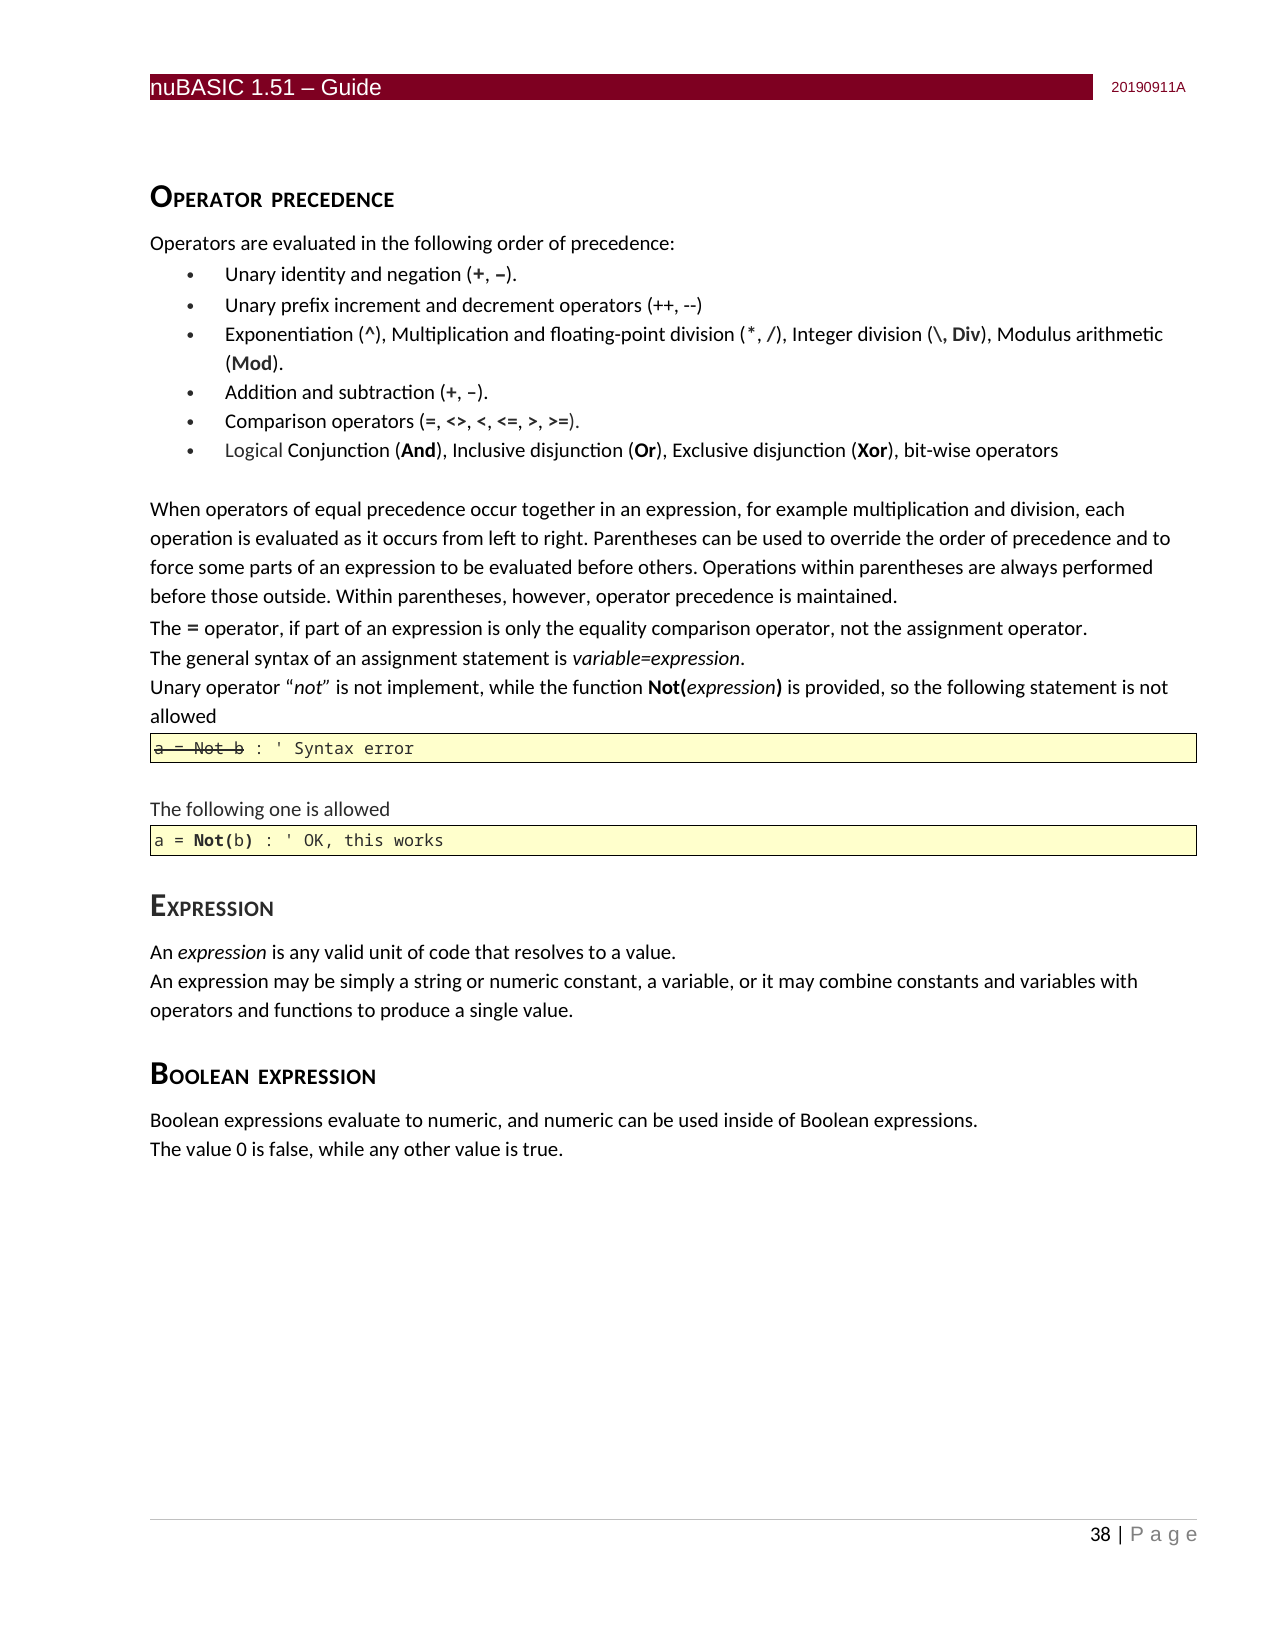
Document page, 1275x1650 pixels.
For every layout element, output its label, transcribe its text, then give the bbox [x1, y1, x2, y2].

list Addition and subtraction (+, –). [187, 379, 1197, 405]
subtitle Expression [150, 884, 1197, 925]
text An expression is any valid unit of code that resolves to a value. [150, 939, 1197, 964]
text An expression may be simply a string or numeric constant, a variable, or it may combine constants and variables with operators and functions to produce a single value. [150, 968, 1197, 1023]
text Unary operator “not” is not implement, while the function Not(expression) is provided, so the following statement is not allowed [150, 674, 1197, 729]
text The general syntax of an assignment statement is variable=expression. [150, 645, 1197, 671]
subtitle Boolean expression [150, 1052, 1197, 1092]
subtitle Operator precedence [150, 175, 1197, 216]
text Operators are evaluated in the following order of precedence: [150, 230, 1197, 256]
text The value 0 is false, while any other value is true. [150, 1136, 1197, 1161]
list Unary identity and negation (+, –). [187, 259, 1197, 288]
list Unary prefix increment and decrement operators (++, --) [187, 292, 1197, 317]
list Comparison operators (=, <>, <, <=, >, >=). [187, 408, 1197, 434]
list a = Not b : ' Syntax error [151, 734, 1196, 762]
text The = operator, if part of an expression is only the equality comparison operator, not the assignment operator. [150, 613, 1197, 641]
text Boolean expressions evaluate to numeric, and numeric can be used inside of Boolean expressions. [150, 1107, 1197, 1132]
list Logical Conjunction (And), Inclusive disjunction (Or), Exclusive disjunction (Xor), bit-wise operators [187, 438, 1197, 463]
text The following one is allowed [150, 796, 1197, 821]
list Exponentiation (^), Multiplication and floating-point division (*, /), Integer division (\, Div), Modulus arithmetic (Mod). [187, 321, 1197, 376]
text When operators of equal precedence occur together in an expression, for example multiplication and division, each operation is evaluated as it occurs from left to right. Parentheses can be used to override the order of precedence and to force some parts of an expression to be evaluated before others. Operations within parentheses are always performed before those outside. Within parentheses, however, operator precedence is maintained. [150, 496, 1197, 609]
list a = Not(b) : ' OK, this works [151, 826, 1196, 855]
